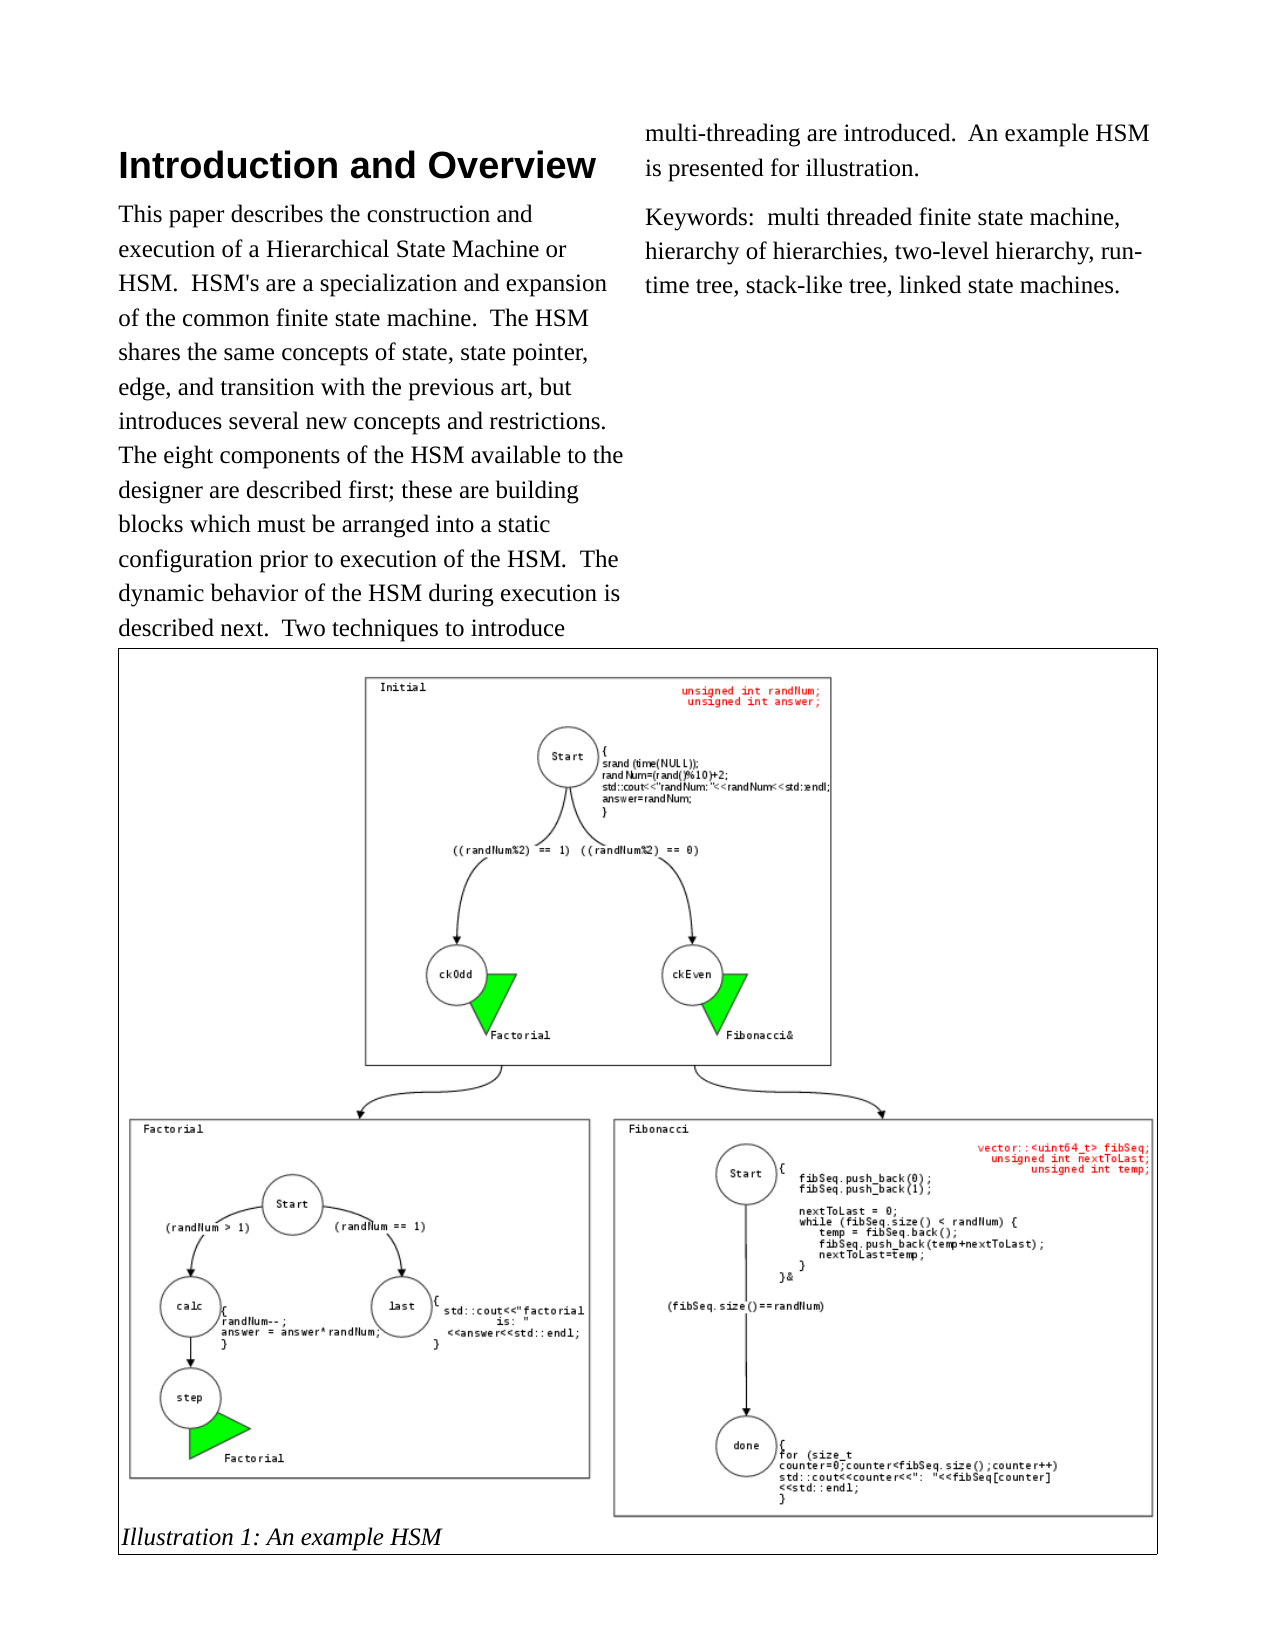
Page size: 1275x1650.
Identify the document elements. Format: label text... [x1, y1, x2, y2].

subtitle Introduction and Overview [118, 143, 630, 187]
text multi-threading are introduced. An example HSM is presented for illustration. [645, 118, 1157, 181]
text [119, 649, 1157, 1554]
text Keywords: multi threaded finite state machine, hierarchy of hierarchies, two-level hierarchy, run-time tree, stack-like tree, linked state machines. [645, 202, 1157, 299]
text This paper describes the construction and execution of a Hierarchical State Machine or HSM. HSM's are a specialization and expansion of the common finite state machine. The HSM shares the same concepts of state, state pointer, edge, and transition with the previous art, but introduces several new concepts and restrictions. The eight components of the HSM available to the designer are described first; these are building blocks which must be arranged into a static configuration prior to execution of the HSM. The dynamic behavior of the HSM during execution is described next. Two techniques to introduce [118, 199, 630, 642]
text Illustration 1: An example HSM [121, 1522, 1154, 1551]
picture [121, 663, 1157, 1522]
